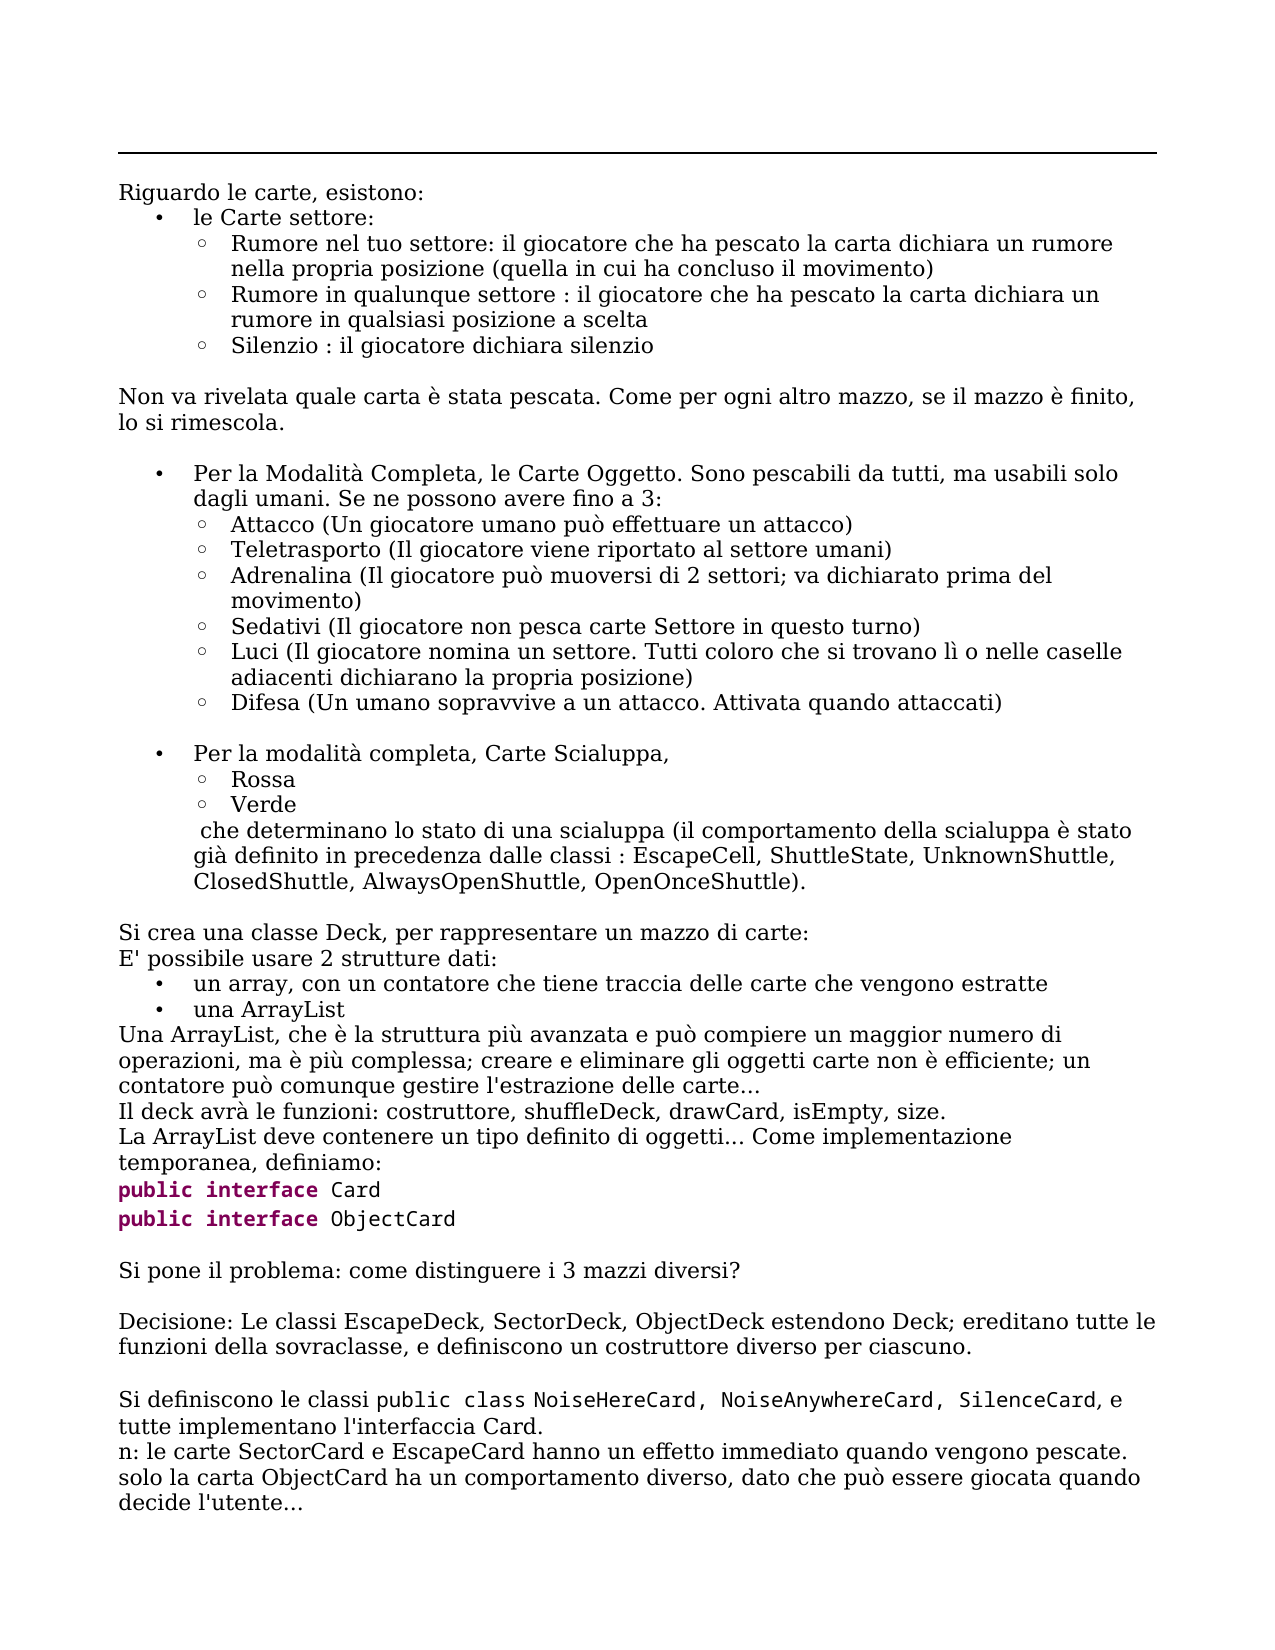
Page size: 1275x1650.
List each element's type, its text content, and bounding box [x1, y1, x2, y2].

list Luci (Il giocatore nomina un settore. Tutti coloro che si trovano lì o nelle caselle adiacenti dichiarano la propria posizione) [193, 639, 1157, 690]
list Rumore in qualunque settore : il giocatore che ha pescato la carta dichiara un rumore in qualsiasi posizione a scelta [193, 282, 1157, 333]
list una ArrayList [156, 997, 1157, 1022]
text Si pone il problema: come distinguere i 3 mazzi diversi? [118, 1258, 1157, 1283]
text Non va rivelata quale carta è stata pescata. Come per ogni altro mazzo, se il mazzo è finito, lo si rimescola. [118, 384, 1157, 435]
list Verde [193, 792, 1157, 818]
list Difesa (Un umano sopravvive a un attacco. Attivata quando attaccati) [193, 690, 1157, 716]
list un array, con un contatore che tiene traccia delle carte che vengono estratte [156, 971, 1157, 997]
text n: le carte SectorCard e EscapeCard hanno un effetto immediato quando vengono pescate. solo la carta ObjectCard ha un comportamento diverso, dato che può essere giocata quando decide l'utente... [118, 1439, 1157, 1516]
list che determinano lo stato di una scialuppa (il comportamento della scialuppa è stato già definito in precedenza dalle classi : EscapeCell, ShuttleState, UnknownShuttle, ClosedShuttle, AlwaysOpenShuttle, OpenOnceShuttle). [156, 818, 1157, 894]
list Adrenalina (Il giocatore può muoversi di 2 settori; va dichiarato prima del movimento) [193, 563, 1157, 614]
text E' possibile usare 2 strutture dati: [118, 946, 1157, 971]
list le Carte settore: [156, 206, 1157, 231]
list Silenzio : il giocatore dichiara silenzio [193, 333, 1157, 359]
text Si definiscono le classi public class NoiseHereCard, NoiseAnywhereCard, SilenceCard, e tutte implementano l'interfaccia Card. [118, 1385, 1157, 1439]
list Attacco (Un giocatore umano può effettuare un attacco) [193, 512, 1157, 537]
list Teletrasporto (Il giocatore viene riportato al settore umani) [193, 537, 1157, 563]
text Riguardo le carte, esistono: [118, 180, 1157, 206]
text Si crea una classe Deck, per rappresentare un mazzo di carte: [118, 920, 1157, 946]
text Una ArrayList, che è la struttura più avanzata e può compiere un maggior numero di operazioni, ma è più complessa; creare e eliminare gli oggetti carte non è efficiente; un contatore può comunque gestire l'estrazione delle carte... [118, 1022, 1157, 1099]
text public interface ObjectCard [118, 1204, 1157, 1232]
text La ArrayList deve contenere un tipo definito di oggetti... Come implementazione temporanea, definiamo: [118, 1124, 1157, 1175]
text Decisione: Le classi EscapeDeck, SectorDeck, ObjectDeck estendono Deck; ereditano tutte le funzioni della sovraclasse, e definiscono un costruttore diverso per ciascuno. [118, 1309, 1157, 1360]
list Rossa [193, 767, 1157, 792]
list Per la modalità completa, Carte Scialuppa, [156, 741, 1157, 767]
text Il deck avrà le funzioni: costruttore, shuffleDeck, drawCard, isEmpty, size. [118, 1099, 1157, 1124]
text public interface Card [118, 1175, 1157, 1204]
list Per la Modalità Completa, le Carte Oggetto. Sono pescabili da tutti, ma usabili solo dagli umani. Se ne possono avere fino a 3: [156, 461, 1157, 512]
list Rumore nel tuo settore: il giocatore che ha pescato la carta dichiara un rumore nella propria posizione (quella in cui ha concluso il movimento) [193, 231, 1157, 282]
list Sedativi (Il giocatore non pesca carte Settore in questo turno) [193, 614, 1157, 639]
